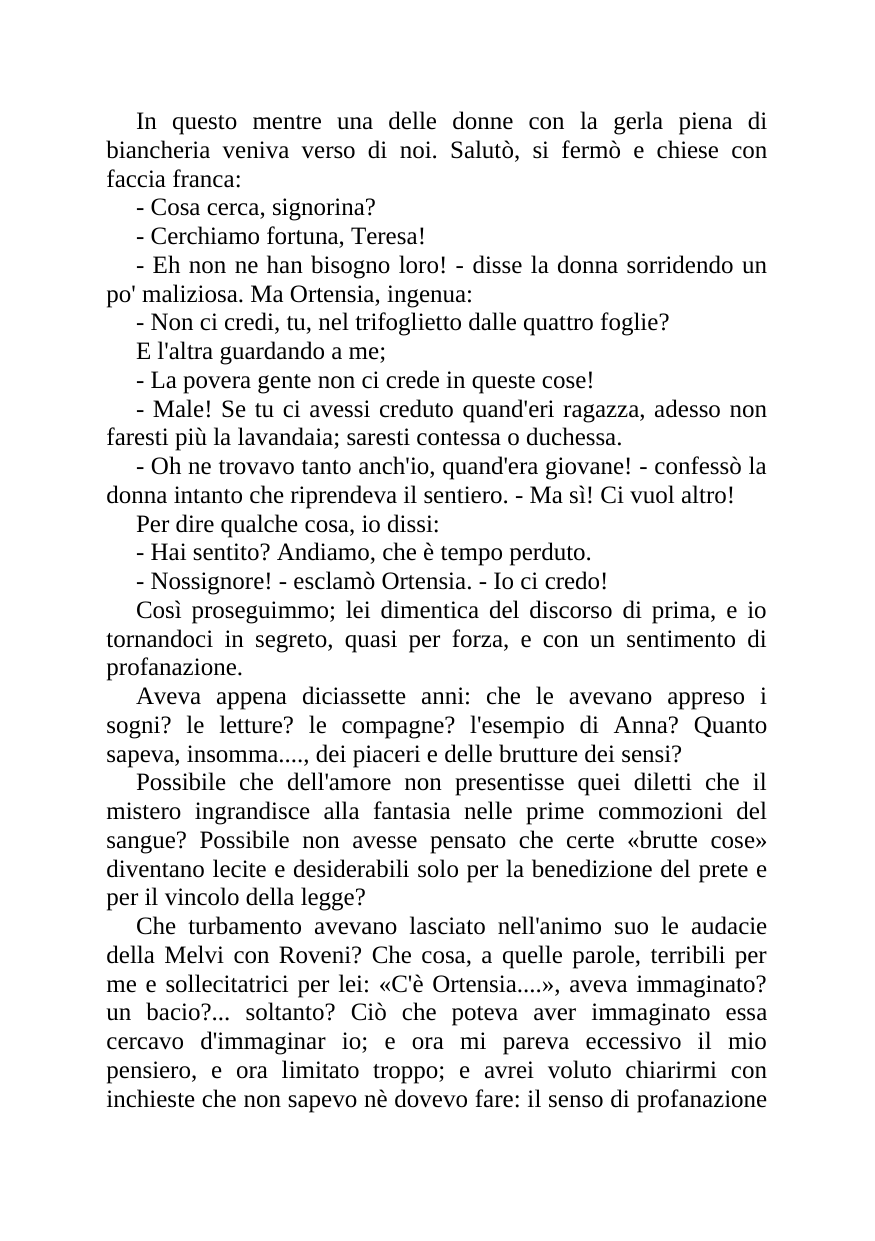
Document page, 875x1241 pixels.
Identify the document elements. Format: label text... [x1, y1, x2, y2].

text Così proseguimmo; lei dimentica del discorso di prima, e io tornandoci in segreto, quasi per forza, e con un sentimento di profanazione. [106, 595, 768, 681]
text Che turbamento avevano lasciato nell'animo suo le audacie della Melvi con Roveni? Che cosa, a quelle parole, terribili per me e sollecitatrici per lei: «C'è Ortensia....», aveva immaginato? un bacio?... soltanto? Ciò che poteva aver immaginato essa cercavo d'immaginar io; e ora mi pareva eccessivo il mio pensiero, e ora limitato troppo; e avrei voluto chiarirmi con inchieste che non sapevo nè dovevo fare: il senso di profanazione [106, 911, 768, 1112]
text - La povera gente non ci crede in queste cose! [106, 365, 768, 394]
text - Nossignore! - esclamò Ortensia. - Io ci credo! [106, 566, 768, 595]
text - Male! Se tu ci avessi creduto quand'eri ragazza, adesso non faresti più la lavandaia; saresti contessa o duchessa. [106, 394, 768, 451]
text - Cerchiamo fortuna, Teresa! [106, 221, 768, 250]
text Per dire qualche cosa, io dissi: [106, 509, 768, 537]
text Aveva appena diciassette anni: che le avevano appreso i sogni? le letture? le compagne? l'esempio di Anna? Quanto sapeva, insomma...., dei piaceri e delle brutture dei sensi? [106, 681, 768, 767]
text E l'altra guardando a me; [106, 336, 768, 365]
text - Hai sentito? Andiamo, che è tempo perduto. [106, 537, 768, 566]
text - Eh non ne han bisogno loro! - disse la donna sorridendo un po' maliziosa. Ma Ortensia, ingenua: [106, 250, 768, 307]
text - Non ci credi, tu, nel trifoglietto dalle quattro foglie? [106, 307, 768, 336]
text - Cosa cerca, signorina? [106, 192, 768, 221]
text In questo mentre una delle donne con la gerla piena di biancheria veniva verso di noi. Salutò, si fermò e chiese con faccia franca: [106, 106, 768, 192]
text Possibile che dell'amore non presentisse quei diletti che il mistero ingrandisce alla fantasia nelle prime commozioni del sangue? Possibile non avesse pensato che certe «brutte cose» diventano lecite e desiderabili solo per la benedizione del prete e per il vincolo della legge? [106, 767, 768, 911]
text - Oh ne trovavo tanto anch'io, quand'era giovane! - confessò la donna intanto che riprendeva il sentiero. - Ma sì! Ci vuol altro! [106, 451, 768, 509]
